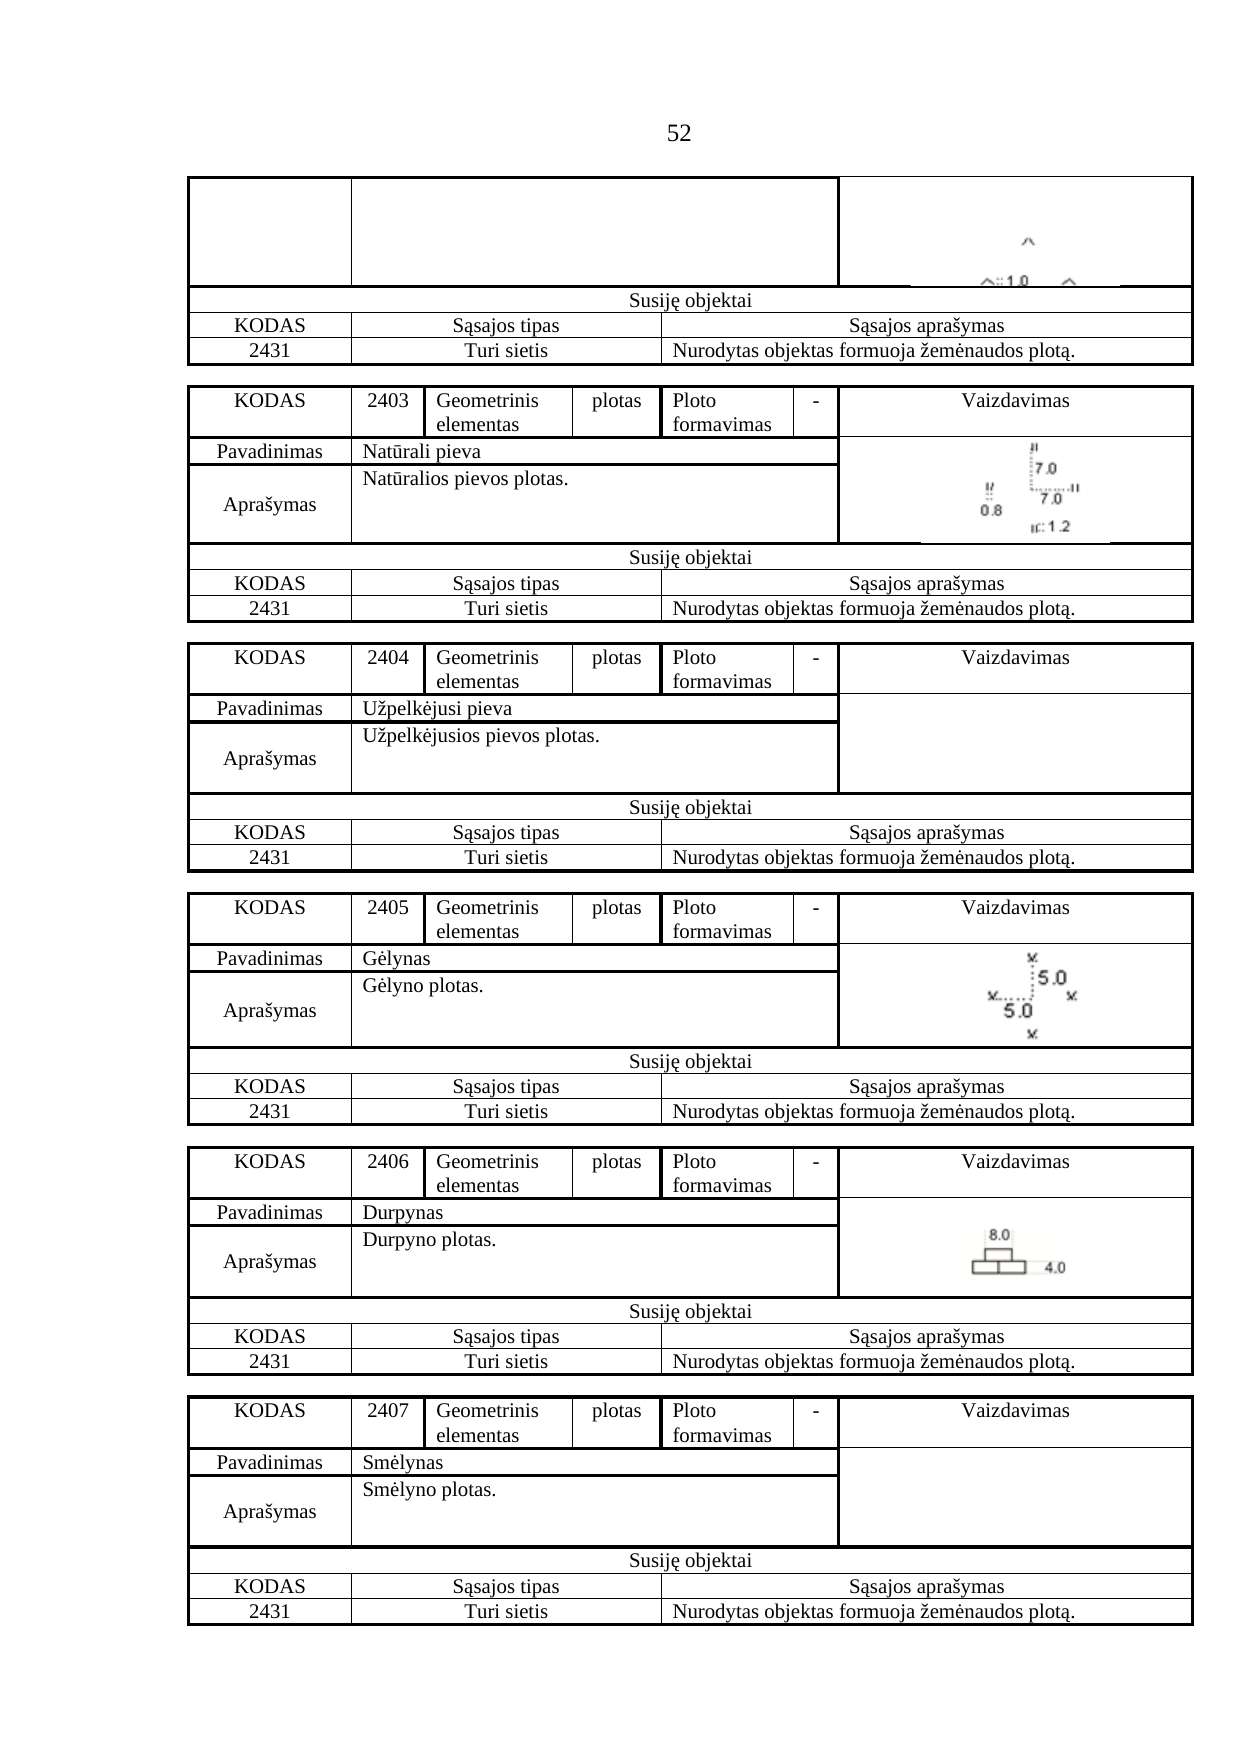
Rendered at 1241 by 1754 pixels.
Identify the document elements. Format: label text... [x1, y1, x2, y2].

table_cell Sąsajos tipas [352, 313, 661, 337]
table_header 2403 [352, 388, 423, 436]
table_header 2406 [352, 1149, 423, 1197]
table_cell Turi sietis [352, 1349, 661, 1373]
table_cell KODAS [190, 313, 351, 337]
table_header plotas [573, 388, 659, 436]
table_header Geometrinis elementas [426, 645, 572, 693]
table_cell [840, 1198, 1191, 1296]
table_cell 2431 [190, 596, 351, 619]
table_cell Nurodytas objektas formuoja žemėnaudos plotą. [662, 596, 1191, 619]
table_cell Susiję objektai [190, 1299, 1191, 1323]
table_header KODAS [190, 1399, 351, 1447]
table_cell [840, 1448, 1191, 1545]
table_cell Sąsajos tipas [352, 1074, 661, 1098]
table_header KODAS [190, 388, 351, 436]
table_cell Sąsajos aprašymas [662, 820, 1191, 844]
table_cell Sąsajos aprašymas [662, 1074, 1191, 1098]
table_cell Pavadinimas [190, 1200, 351, 1224]
table_header Geometrinis elementas [426, 1399, 572, 1447]
table_header 2407 [352, 1399, 423, 1447]
table_cell Aprašymas [190, 466, 351, 542]
table_header Ploto formavimas [663, 645, 793, 693]
table_cell Turi sietis [352, 845, 661, 869]
table_cell [840, 437, 1191, 542]
table_header - [794, 895, 837, 943]
table_cell Susiję objektai [190, 1049, 1191, 1073]
table_cell Natūralios pievos plotas. [352, 466, 837, 542]
table_cell Pavadinimas [190, 1450, 351, 1474]
table_cell Nurodytas objektas formuoja žemėnaudos plotą. [662, 1099, 1191, 1123]
table_header 2405 [352, 895, 423, 943]
table_header plotas [573, 645, 659, 693]
table_cell Sąsajos tipas [352, 1574, 661, 1598]
table_cell Pavadinimas [190, 946, 351, 970]
table_header Vaizdavimas [840, 645, 1191, 693]
table_header plotas [573, 1399, 659, 1447]
table_cell KODAS [190, 1074, 351, 1098]
table_cell Sąsajos aprašymas [662, 313, 1191, 337]
table_header plotas [573, 1149, 659, 1197]
table_cell [840, 694, 1191, 792]
table_cell Turi sietis [352, 338, 661, 362]
table_cell Natūrali pieva [352, 439, 837, 463]
table_cell Sąsajos tipas [352, 570, 661, 594]
table_cell Nurodytas objektas formuoja žemėnaudos plotą. [662, 1599, 1191, 1623]
table_cell Nurodytas objektas formuoja žemėnaudos plotą. [662, 1349, 1191, 1373]
table_cell [352, 179, 837, 285]
table_cell 2431 [190, 1099, 351, 1123]
table_header Vaizdavimas [840, 388, 1191, 436]
table_cell Susiję objektai [190, 545, 1191, 569]
table_cell Susiję objektai [190, 795, 1191, 819]
table_cell Durpynas [352, 1200, 837, 1224]
table_cell KODAS [190, 570, 351, 594]
table_header 2404 [352, 645, 423, 693]
table_header Geometrinis elementas [426, 1149, 572, 1197]
table_cell Gėlyno plotas. [352, 973, 837, 1046]
table_header Geometrinis elementas [426, 895, 572, 943]
table_cell Susiję objektai [190, 1549, 1191, 1572]
table_cell Nurodytas objektas formuoja žemėnaudos plotą. [662, 845, 1191, 869]
table_cell KODAS [190, 1324, 351, 1348]
table_cell Užpelkėjusi pieva [352, 696, 837, 720]
table_header Vaizdavimas [840, 1399, 1191, 1447]
table_cell 2431 [190, 845, 351, 869]
table_cell Aprašymas [190, 724, 351, 792]
table_header Ploto formavimas [663, 1399, 793, 1447]
table_cell Pavadinimas [190, 696, 351, 720]
table_header Geometrinis elementas [426, 388, 572, 436]
table_header - [794, 1399, 837, 1447]
table_cell [190, 179, 351, 285]
table_header KODAS [190, 895, 351, 943]
table_cell KODAS [190, 820, 351, 844]
table_cell Sąsajos tipas [352, 820, 661, 844]
table_cell Turi sietis [352, 1599, 661, 1623]
table_header Vaizdavimas [840, 1149, 1191, 1197]
table_cell Turi sietis [352, 596, 661, 619]
table_cell Turi sietis [352, 1099, 661, 1123]
table_cell Smėlyno plotas. [352, 1477, 837, 1545]
table_header Ploto formavimas [663, 1149, 793, 1197]
table_cell [840, 944, 1191, 1046]
table_cell Susiję objektai [190, 288, 1191, 312]
table_header - [794, 645, 837, 693]
table_cell 2431 [190, 1349, 351, 1373]
table_header Ploto formavimas [663, 388, 793, 436]
table_cell 2431 [190, 338, 351, 362]
table_cell Aprašymas [190, 1477, 351, 1545]
table_cell Durpyno plotas. [352, 1227, 837, 1296]
table_cell Užpelkėjusios pievos plotas. [352, 724, 837, 792]
table_header KODAS [190, 1149, 351, 1197]
table_cell Sąsajos aprašymas [662, 1324, 1191, 1348]
table_cell Nurodytas objektas formuoja žemėnaudos plotą. [662, 338, 1191, 362]
table_header - [794, 1149, 837, 1197]
table_cell Smėlynas [352, 1450, 837, 1474]
table_cell Gėlynas [352, 946, 837, 970]
table_header KODAS [190, 645, 351, 693]
table_header Ploto formavimas [663, 895, 793, 943]
table_header Vaizdavimas [840, 895, 1191, 943]
table_header - [794, 388, 837, 436]
table_cell [840, 177, 1191, 285]
table_cell Aprašymas [190, 1227, 351, 1296]
table_cell Pavadinimas [190, 439, 351, 463]
table_cell Aprašymas [190, 973, 351, 1046]
table_header plotas [573, 895, 659, 943]
table_cell Sąsajos tipas [352, 1324, 661, 1348]
table_cell Sąsajos aprašymas [662, 570, 1191, 594]
table_cell KODAS [190, 1574, 351, 1598]
table_cell 2431 [190, 1599, 351, 1623]
table_cell Sąsajos aprašymas [662, 1574, 1191, 1598]
